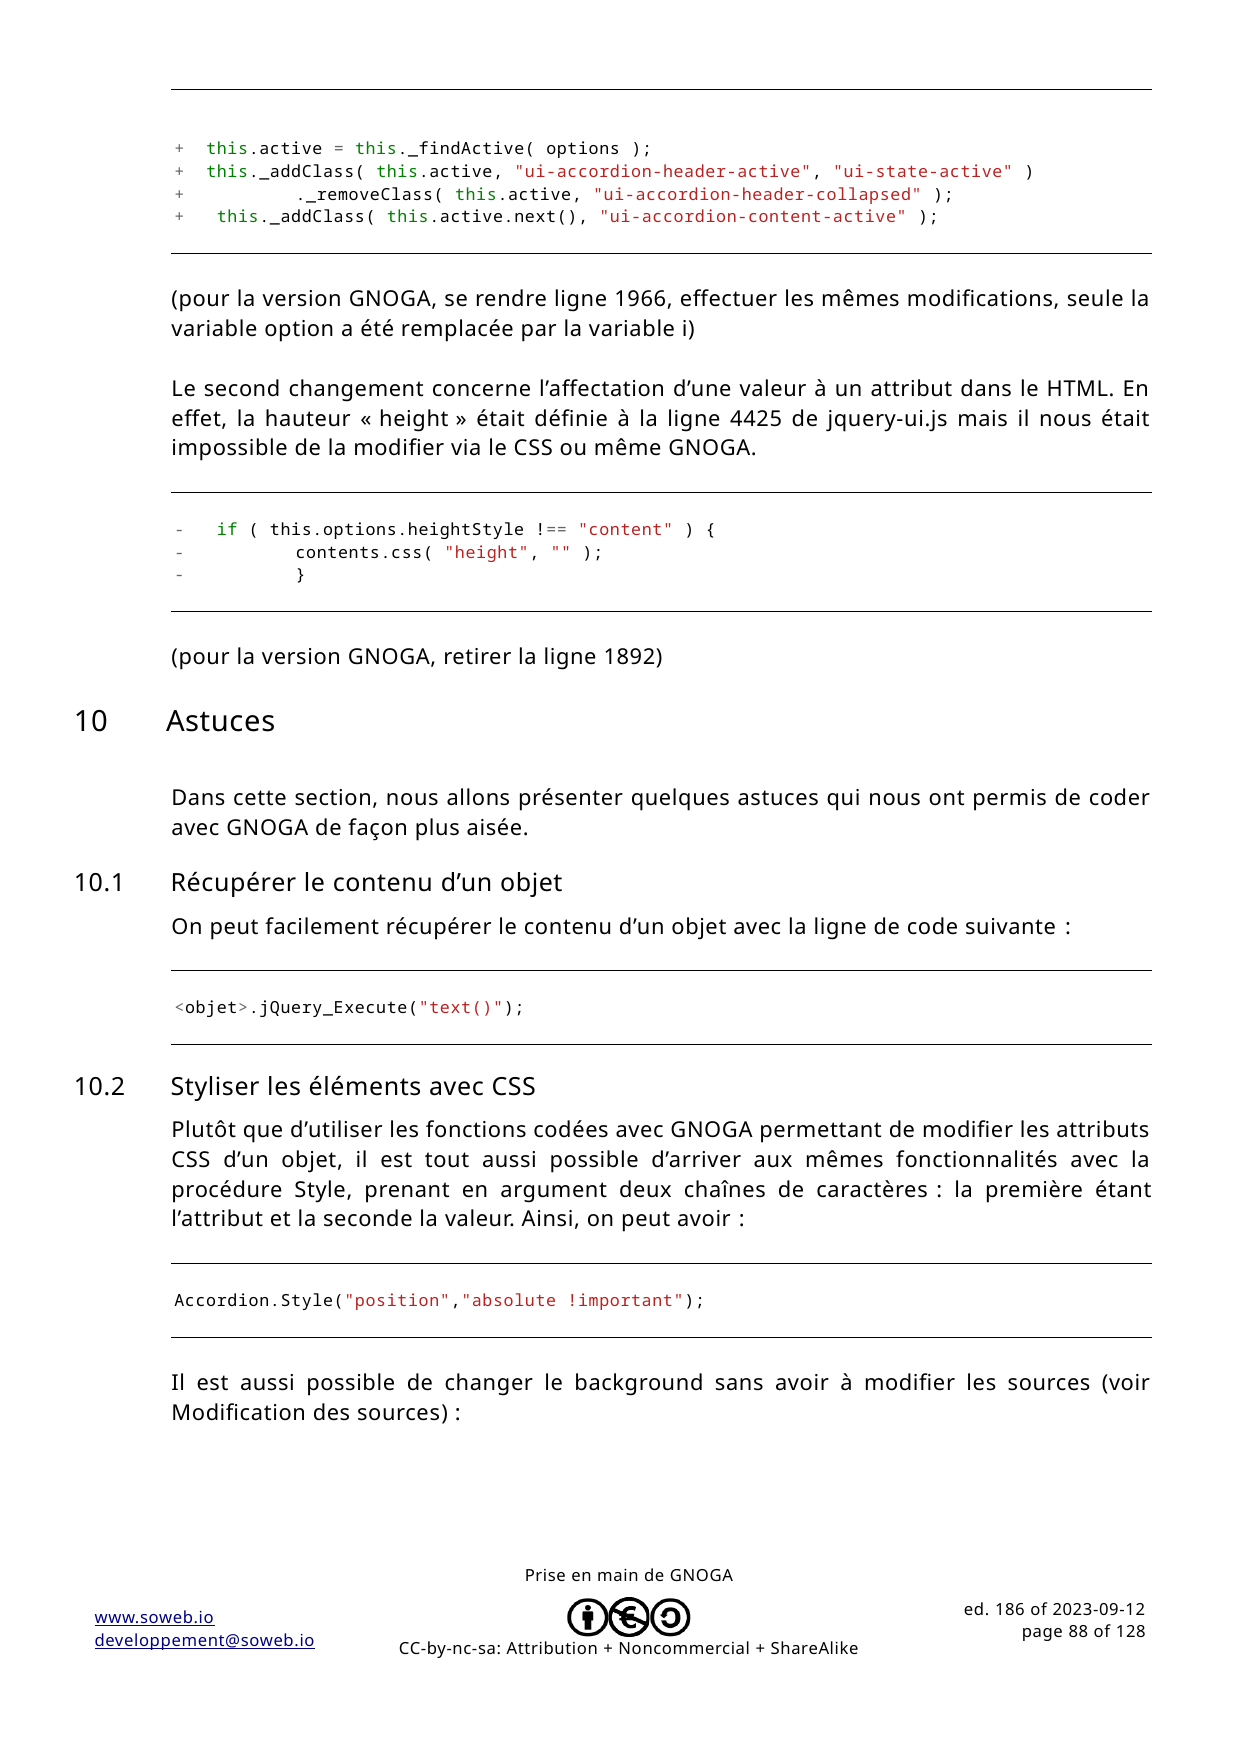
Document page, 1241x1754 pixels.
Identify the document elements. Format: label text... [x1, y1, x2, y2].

list <objet>.jQuery_Execute("text()"); [171, 971, 1152, 1044]
text Dans cette section, nous allons présenter quelques astuces qui nous ont permis de coder avec GNOGA de façon plus aisée. [171, 782, 1152, 841]
list - } [171, 560, 1152, 611]
text (pour la version GNOGA, se rendre ligne 1966, effectuer les mêmes modifications, seule la variable option a été remplacée par la variable i) [171, 283, 1152, 343]
list + this._addClass( this.active.next(), "ui-accordion-content-active" ); [171, 202, 1152, 253]
list + this.active = this._findActive( options ); [171, 111, 1152, 157]
subtitle Styliser les éléments avec CSS [74, 1068, 1152, 1102]
text Il est aussi possible de changer le background sans avoir à modifier les sources (voir Modification des sources) : [171, 1367, 1152, 1427]
list + this._addClass( this.active, "ui-accordion-header-active", "ui-state-active" ) [171, 157, 1152, 179]
subtitle Astuces [74, 701, 1152, 740]
subtitle Récupérer le contenu d’un objet [74, 865, 1152, 899]
list + ._removeClass( this.active, "ui-accordion-header-collapsed" ); [171, 179, 1152, 202]
text (pour la version GNOGA, retirer la ligne 1892) [171, 641, 1152, 671]
text Plutôt que d’utiliser les fonctions codées avec GNOGA permettant de modifier les attributs CSS d’un objet, il est tout aussi possible d’arriver aux mêmes fonctionnalités avec la procédure Style, prenant en argument deux chaînes de caractères : la première étant l’attribut et la seconde la valeur. Ainsi, on peut avoir : [171, 1114, 1152, 1233]
list - if ( this.options.heightStyle !== "content" ) { [171, 493, 1152, 537]
list - contents.css( "height", "" ); [171, 537, 1152, 560]
picture [566, 1597, 691, 1637]
text On peut facilement récupérer le contenu d’un objet avec la ligne de code suivante : [171, 911, 1152, 941]
list Accordion.Style("position","absolute !important"); [171, 1264, 1152, 1337]
text Le second changement concerne l’affectation d’une valeur à un attribut dans le HTML. En effet, la hauteur « height » était définie à la ligne 4425 de jquery-ui.js mais il nous était impossible de la modifier via le CSS ou même GNOGA. [171, 343, 1152, 462]
